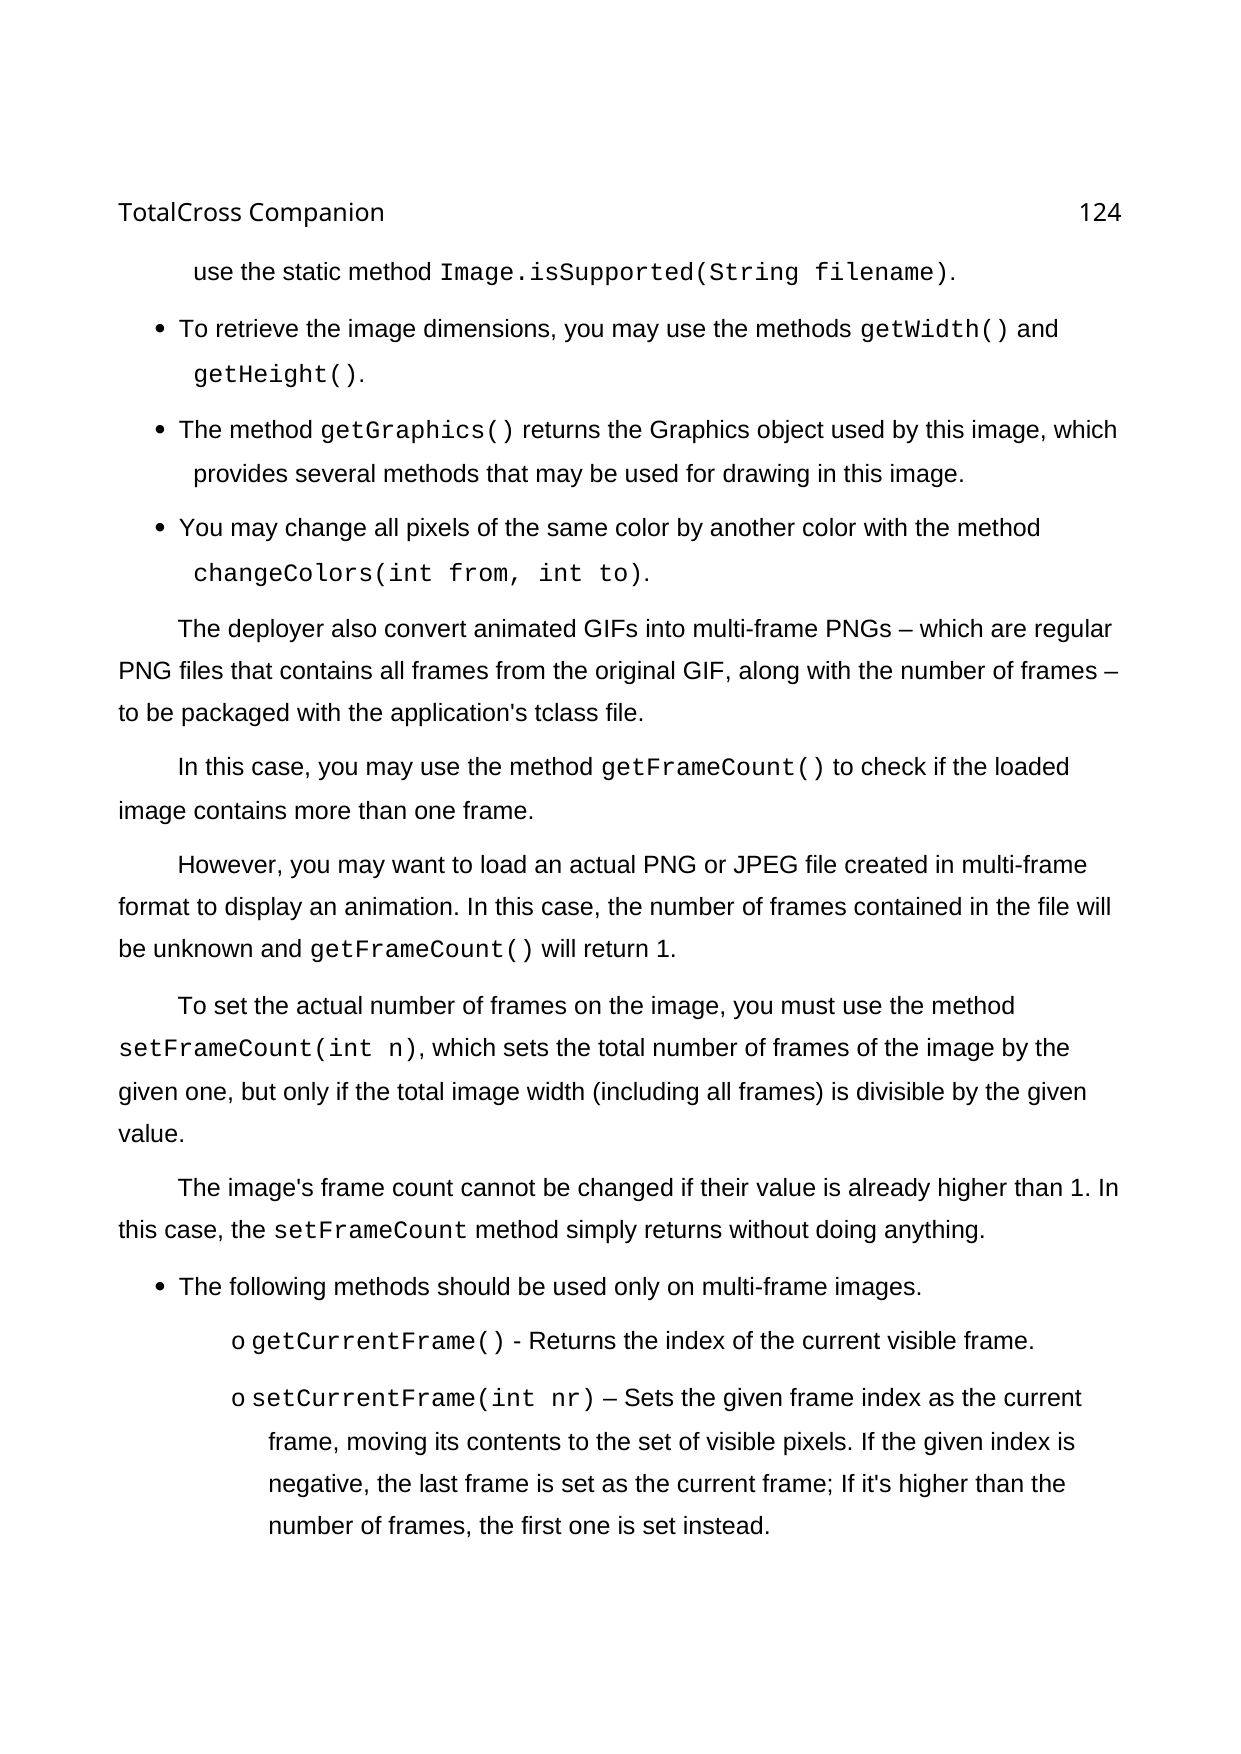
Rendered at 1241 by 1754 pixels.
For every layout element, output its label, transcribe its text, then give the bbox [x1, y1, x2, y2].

list use the static method Image.isSupported(String filename). [156, 258, 1122, 288]
text In this case, you may use the method getFrameCount() to check if the loaded image contains more than one frame. [118, 753, 1122, 825]
list To retrieve the image dimensions, you may use the methods getWidth() and getHeight(). [156, 315, 1122, 389]
list getCurrentFrame() - Returns the index of the current visible frame. [231, 1327, 1122, 1357]
text To set the actual number of frames on the image, you must use the method setFrameCount(int n), which sets the total number of frames of the image by the given one, but only if the total image width (including all frames) is divisible by the given value. [118, 992, 1122, 1148]
text However, you may want to load an actual PNG or JPEG file created in multi-frame format to display an animation. In this case, the number of frames contained in the file will be unknown and getFrameCount() will return 1. [118, 851, 1122, 965]
text The deployer also convert animated GIFs into multi-frame PNGs – which are regular PNG files that contains all frames from the original GIF, along with the number of frames – to be packaged with the application's tclass file. [118, 615, 1122, 727]
list The method getGraphics() returns the Graphics object used by this image, which provides several methods that may be used for drawing in this image. [156, 416, 1122, 488]
list setCurrentFrame(int nr) – Sets the given frame index as the current frame, moving its contents to the set of visible pixels. If the given index is negative, the last frame is set as the current frame; If it's higher than the number of frames, the first one is set instead. [231, 1384, 1122, 1540]
text The image's frame count cannot be changed if their value is already higher than 1. In this case, the setFrameCount method simply returns without doing anything. [118, 1174, 1122, 1246]
list The following methods should be used only on multi-frame images. [156, 1273, 1122, 1301]
list You may change all pixels of the same color by another color with the method changeColors(int from, int to). [156, 514, 1122, 588]
